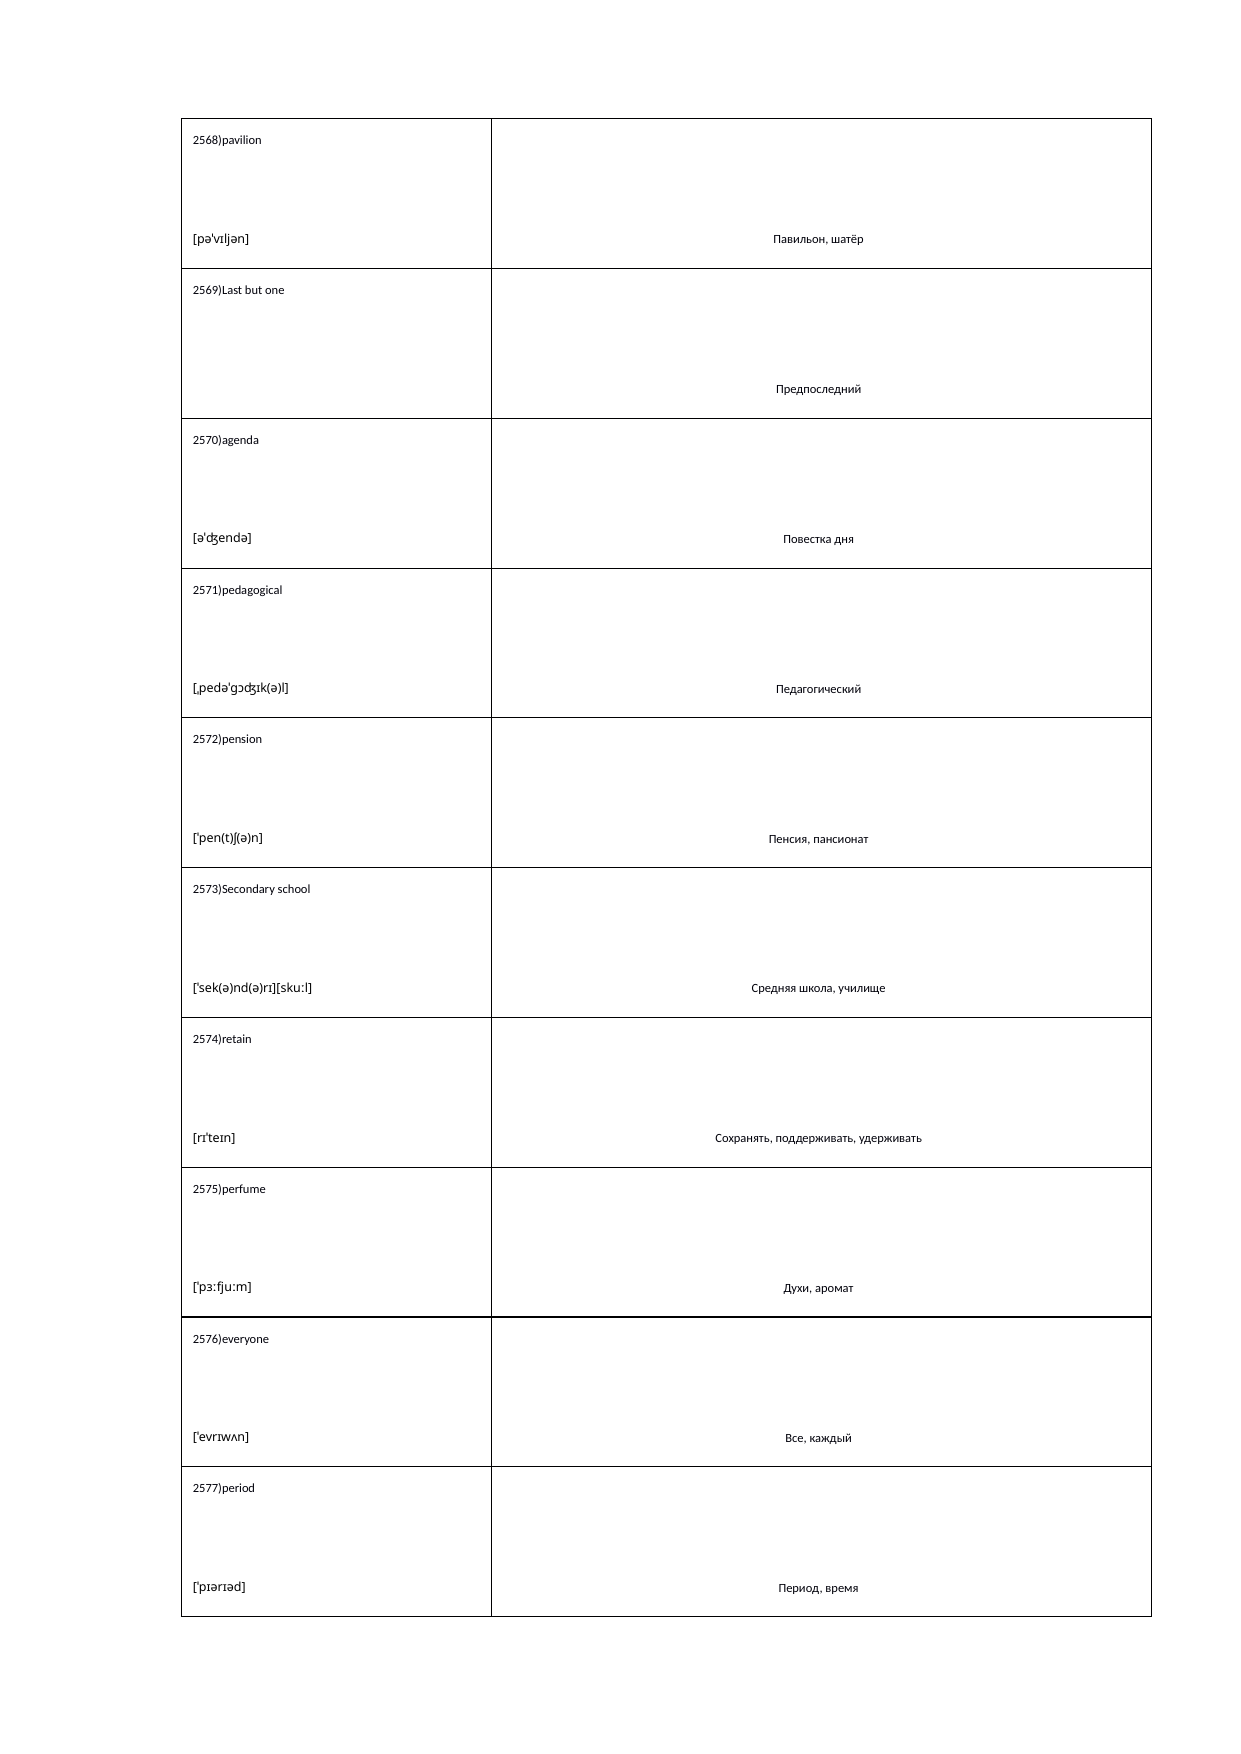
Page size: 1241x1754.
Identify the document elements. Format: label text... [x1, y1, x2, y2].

table_cell 2569)Last but one [182, 269, 491, 418]
table_cell Сохранять, поддерживать, удерживать [492, 1018, 1151, 1167]
table_cell Предпоследний [492, 269, 1151, 418]
table_cell Все, каждый [492, 1318, 1151, 1466]
table_cell Период, время [492, 1467, 1151, 1616]
table_cell Повестка дня [492, 419, 1151, 567]
table_cell 2576)everyone [ˈevrɪwʌn] [182, 1318, 491, 1466]
table_cell 2570)agenda [əˈʤendə] [182, 419, 491, 567]
table_cell 2574)retain [rɪˈteɪn] [182, 1018, 491, 1167]
table_cell 2577)period [ˈpɪərɪəd] [182, 1467, 491, 1616]
table_cell Духи, аромат [492, 1168, 1151, 1316]
table_cell 2572)pension [ˈpen(t)ʃ(ə)n] [182, 718, 491, 867]
table_cell Пенсия, пансионат [492, 718, 1151, 867]
table_cell Павильон, шатёр [492, 119, 1151, 268]
table_cell 2571)pedagogical [ˌpedəˈgɔʤɪk(ə)l] [182, 569, 491, 717]
table_cell 2573)Secondary school [ˈsek(ə)nd(ə)rɪ][skuːl] [182, 868, 491, 1017]
table_cell Педагогический [492, 569, 1151, 717]
table_cell Средняя школа, училище [492, 868, 1151, 1017]
table_cell 2568)pavilion [pəˈvɪljən] [182, 119, 491, 268]
table_cell 2575)perfume [ˈpɜːfjuːm] [182, 1168, 491, 1316]
